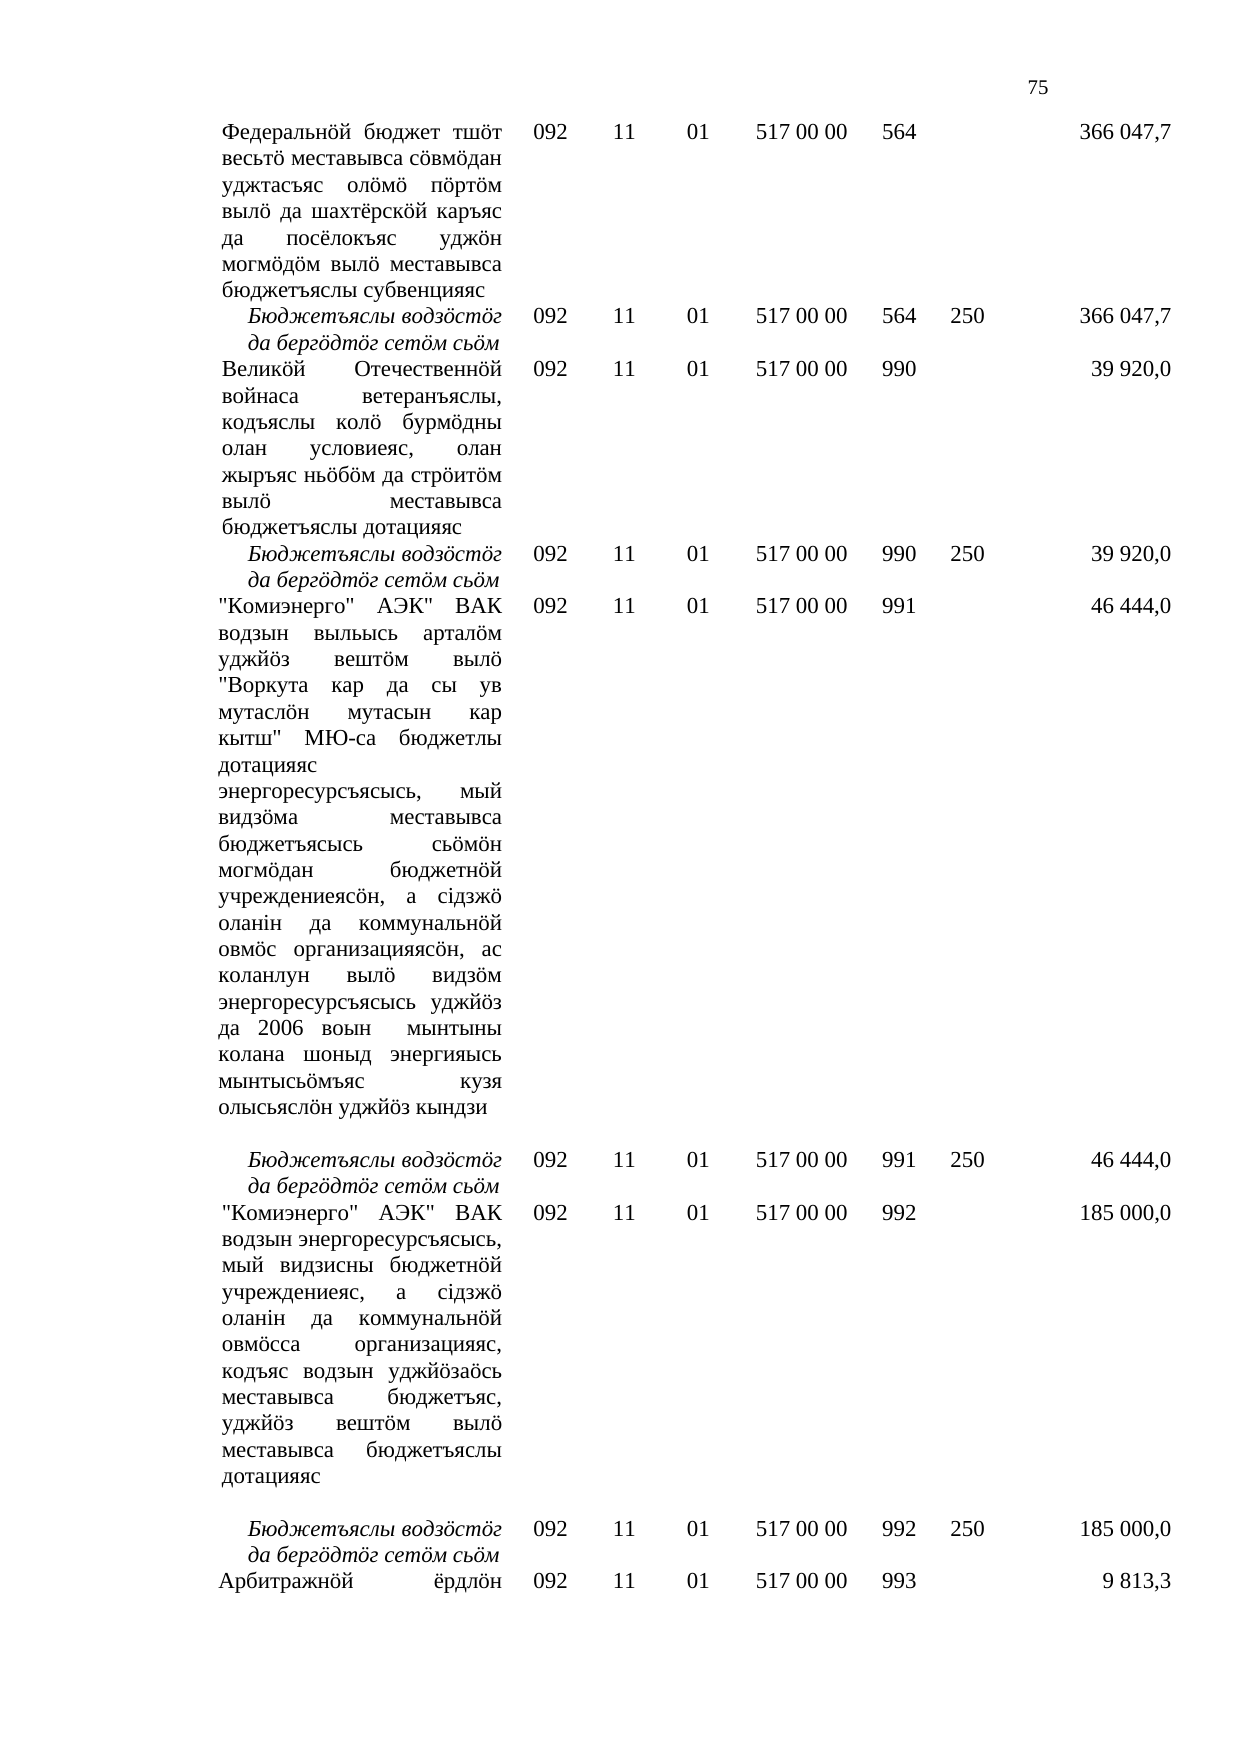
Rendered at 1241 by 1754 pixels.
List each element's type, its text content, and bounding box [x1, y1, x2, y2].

table_cell 46 444,0 [1004, 1146, 1182, 1199]
table_cell Бюджетъяслы водзöстöг да бергöдтöг сетöм сьöм [207, 540, 513, 592]
table_cell 250 [930, 540, 1004, 592]
table_cell 564 [868, 303, 930, 355]
table_cell Бюджетъяслы водзöстöг да бергöдтöг сетöм сьöм [207, 1146, 513, 1199]
table_cell 092 [513, 540, 587, 592]
table_cell Федеральнöй бюджет тшöт весьтö меставывса сöвмöдан уджтасъяс олöмö пöртöм вылö да шахтёрскöй каръяс да посёлокъяс уджöн могмöдöм вылö меставывса бюджетъяслы субвенцияяс [207, 118, 513, 303]
table_cell Арбитражнöй ёрдлöн [207, 1568, 513, 1606]
table_cell 250 [930, 1146, 1004, 1199]
table_cell 01 [661, 303, 735, 355]
table_cell 517 00 00 [735, 355, 868, 540]
table_cell 092 [513, 1515, 587, 1568]
table_cell 092 [513, 303, 587, 355]
table_cell 01 [661, 355, 735, 540]
table_cell 993 [868, 1568, 930, 1606]
table_cell 39 920,0 [1004, 355, 1182, 540]
table_cell [930, 118, 1004, 303]
table_cell 01 [661, 1146, 735, 1199]
table_cell 39 920,0 [1004, 540, 1182, 592]
table_cell 517 00 00 [735, 540, 868, 592]
table_cell [930, 1568, 1004, 1606]
table_cell 992 [868, 1515, 930, 1568]
table_cell 9 813,3 [1004, 1568, 1182, 1606]
table_cell [1183, 303, 1227, 355]
table_cell 11 [587, 303, 661, 355]
table_cell Бюджетъяслы водзöстöг да бергöдтöг сетöм сьöм [207, 303, 513, 355]
table_cell 990 [868, 355, 930, 540]
table_cell 092 [513, 355, 587, 540]
table_cell 11 [587, 540, 661, 592]
table_cell 11 [587, 1515, 661, 1568]
table_cell 366 047,7 [1004, 303, 1182, 355]
table_cell 517 00 00 [735, 118, 868, 303]
table_cell [930, 593, 1004, 1146]
table_cell [1183, 540, 1227, 592]
table_cell 01 [661, 540, 735, 592]
table_cell [1183, 1146, 1227, 1199]
table_cell 517 00 00 [735, 1568, 868, 1606]
table_cell 564 [868, 118, 930, 303]
table_cell 11 [587, 1568, 661, 1606]
table_cell 11 [587, 593, 661, 1146]
table_cell 11 [587, 1199, 661, 1515]
table_cell [1183, 118, 1227, 303]
table_cell [1183, 593, 1227, 1146]
table_cell 092 [513, 1199, 587, 1515]
table_cell [1183, 355, 1227, 540]
table_cell 517 00 00 [735, 593, 868, 1146]
table_cell 11 [587, 118, 661, 303]
table_cell 092 [513, 593, 587, 1146]
table_cell 250 [930, 1515, 1004, 1568]
table_cell 11 [587, 1146, 661, 1199]
table_cell [930, 1199, 1004, 1515]
table_cell 991 [868, 593, 930, 1146]
table_cell 992 [868, 1199, 930, 1515]
table_cell 250 [930, 303, 1004, 355]
table_cell [930, 355, 1004, 540]
table_cell [1183, 1199, 1227, 1515]
table_cell 46 444,0 [1004, 593, 1182, 1146]
table_cell [1183, 1515, 1227, 1568]
table_cell 092 [513, 118, 587, 303]
table_cell 185 000,0 [1004, 1199, 1182, 1515]
table_cell 092 [513, 1568, 587, 1606]
table_cell "Комиэнерго" АЭК" ВАК водзын выльысь арталöм уджйöз вештöм вылö "Воркута кар да сы ув мутаслöн мутасын кар кытш" МЮ-са бюджетлы дотацияяс энергоресурсъясысь, мый видзöма меставывса бюджетъясысь сьöмöн могмöдан бюджетнöй учреждениеясöн, а сiдзжö оланiн да коммунальнöй овмöс организацияясöн, ас коланлун вылö видзöм энергоресурсъясысь уджйöз да 2006 воын мынтыны колана шоныд энергияысь мынтысьöмъяс кузя олысьяслöн уджйöз кындзи [207, 593, 513, 1146]
table_cell 01 [661, 1515, 735, 1568]
table_cell 01 [661, 593, 735, 1146]
table_cell 01 [661, 1568, 735, 1606]
table_cell "Комиэнерго" АЭК" ВАК водзын энергоресурсъясысь, мый видзисны бюджетнöй учреждениеяс, а сiдзжö оланiн да коммунальнöй овмöсса организацияяс, кодъяс водзын уджйöзаöсь меставывса бюджетъяс, уджйöз вештöм вылö меставывса бюджетъяслы дотацияяс [207, 1199, 513, 1515]
table_cell Бюджетъяслы водзöстöг да бергöдтöг сетöм сьöм [207, 1515, 513, 1568]
table_cell 517 00 00 [735, 303, 868, 355]
table_cell 991 [868, 1146, 930, 1199]
table_cell 517 00 00 [735, 1146, 868, 1199]
table_cell 01 [661, 1199, 735, 1515]
table_cell 092 [513, 1146, 587, 1199]
table_cell 517 00 00 [735, 1199, 868, 1515]
table_cell 366 047,7 [1004, 118, 1182, 303]
table_cell 517 00 00 [735, 1515, 868, 1568]
table_cell 185 000,0 [1004, 1515, 1182, 1568]
table_cell 990 [868, 540, 930, 592]
table_cell [1183, 1568, 1227, 1606]
table_cell 11 [587, 355, 661, 540]
table_cell Великöй Отечественнöй войнаса ветеранъяслы, кодъяслы колö бурмöдны олан условиеяс, олан жыръяс ньöбöм да стрöитöм вылö меставывса бюджетъяслы дотацияяс [207, 355, 513, 540]
table_cell 01 [661, 118, 735, 303]
